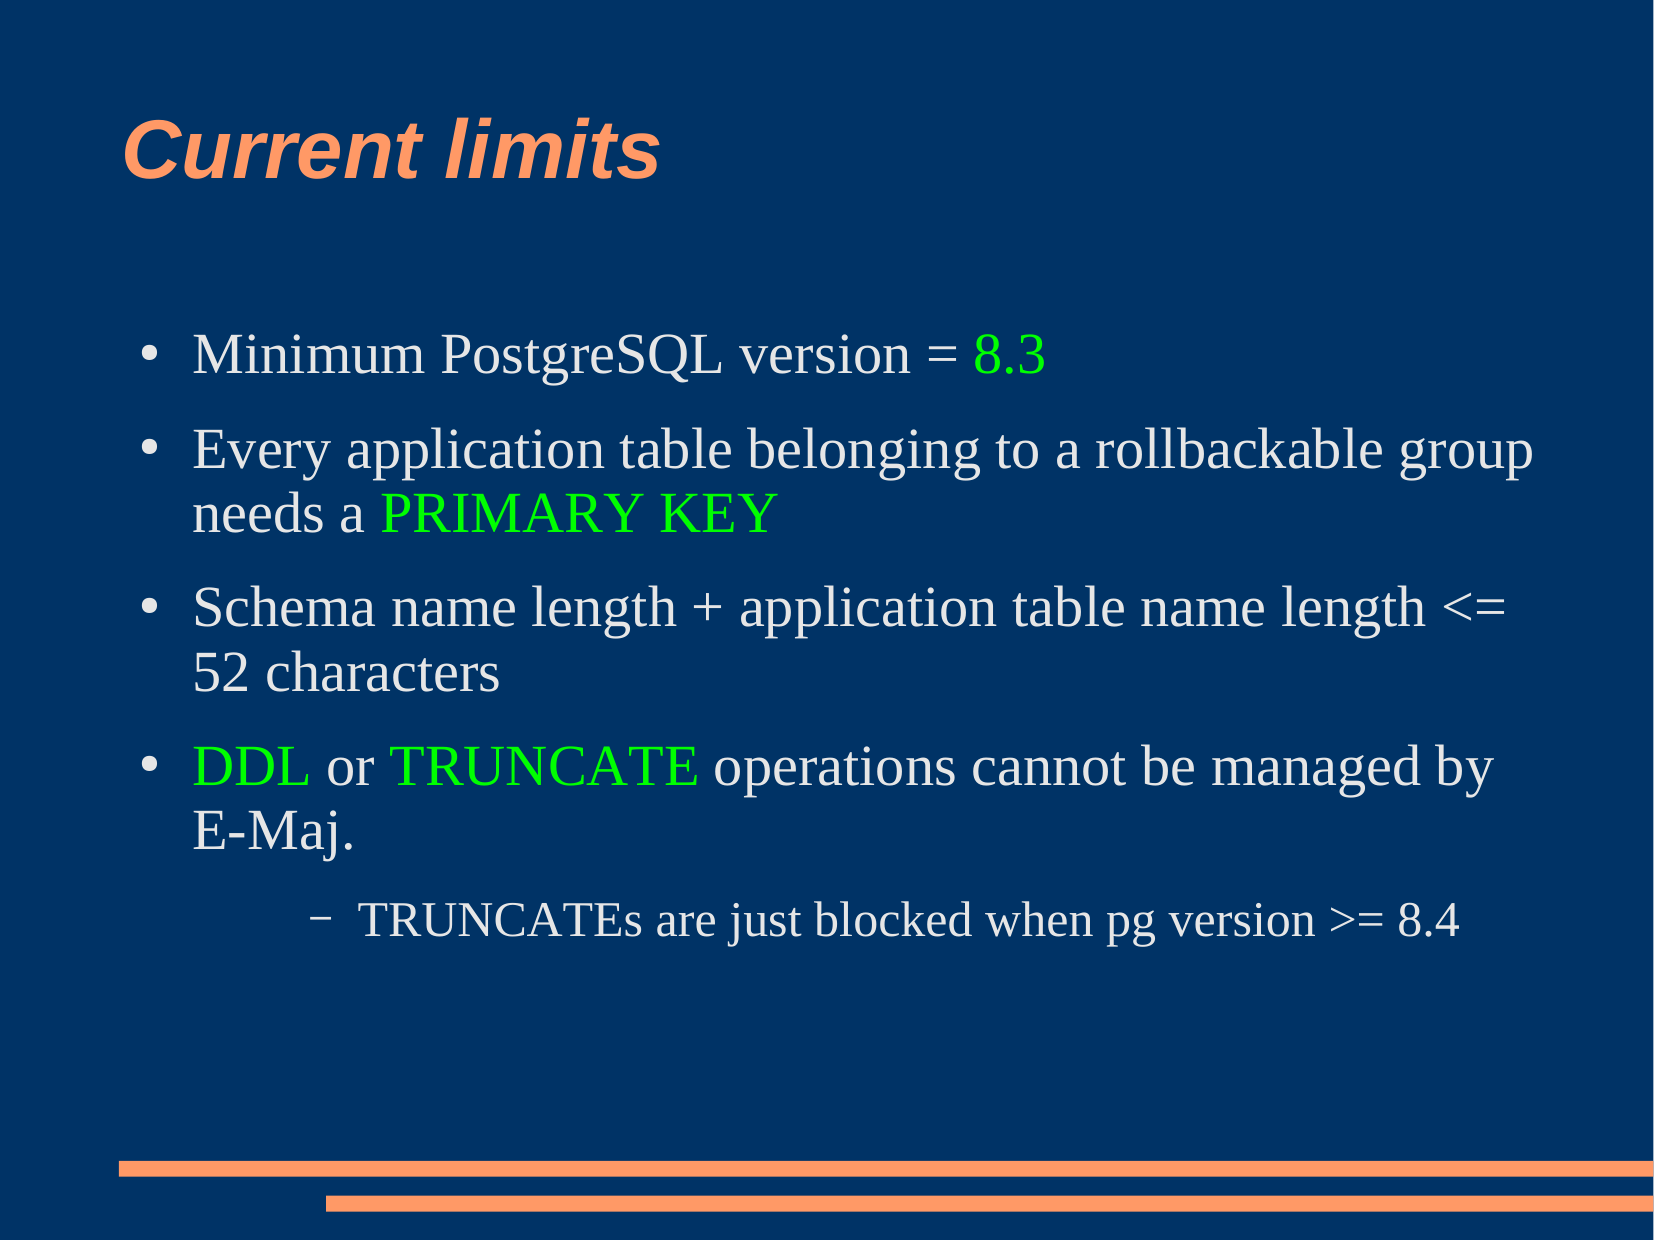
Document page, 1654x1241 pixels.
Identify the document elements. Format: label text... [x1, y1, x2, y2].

title Current limits [121, 53, 1534, 246]
list Minimum PostgreSQL version = 8.3 Every application table belonging to a rollbackable group needs a PRIMARY KEY Schema name length + application table name length <= 52 characters DDL or TRUNCATE operations cannot be managed by E-Maj. TRUNCATEs are just blocked when pg version >= 8.4 [121, 322, 1561, 1118]
